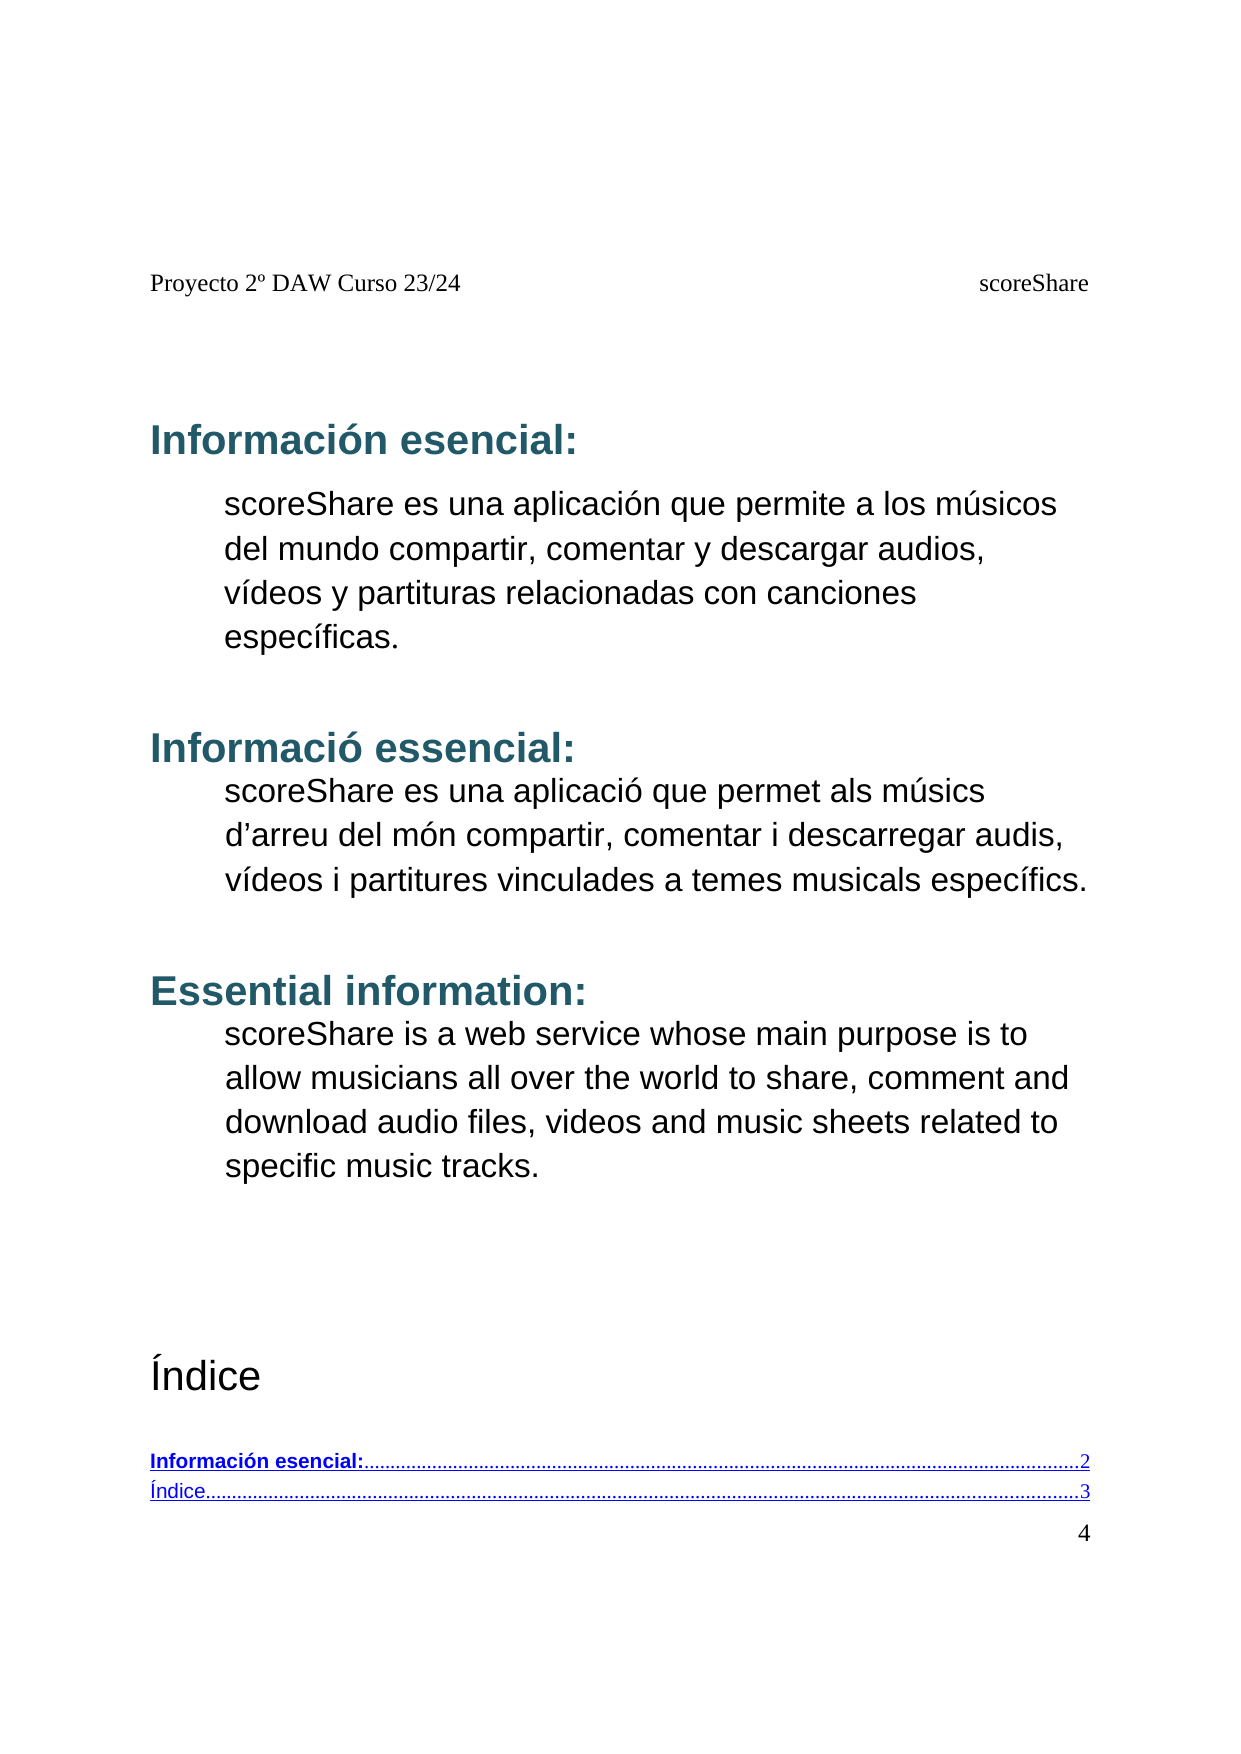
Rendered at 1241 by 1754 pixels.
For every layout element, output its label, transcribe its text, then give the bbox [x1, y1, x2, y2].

text Información esencial: [150, 416, 1090, 464]
text scoreShare is a web service whose main purpose is to allow musicians all over the world to share, comment and download audio files, videos and music sheets related to specific music tracks. [224, 1014, 1090, 1185]
text Índice [150, 1351, 1090, 1399]
text Essential information: [150, 966, 1090, 1014]
text Índice 3 [150, 1479, 1090, 1500]
text Información esencial: 2 [150, 1449, 1090, 1470]
text Informació essencial: [150, 723, 1090, 771]
text scoreShare es una aplicació que permet als músics d’arreu del món compartir, comentar i descarregar audis, vídeos i partitures vinculades a temes musicals específics. [224, 771, 1090, 898]
text scoreShare es una aplicación que permite a los músicos del mundo compartir, comentar y descargar audios, vídeos y partituras relacionadas con canciones específicas. [224, 484, 1090, 656]
